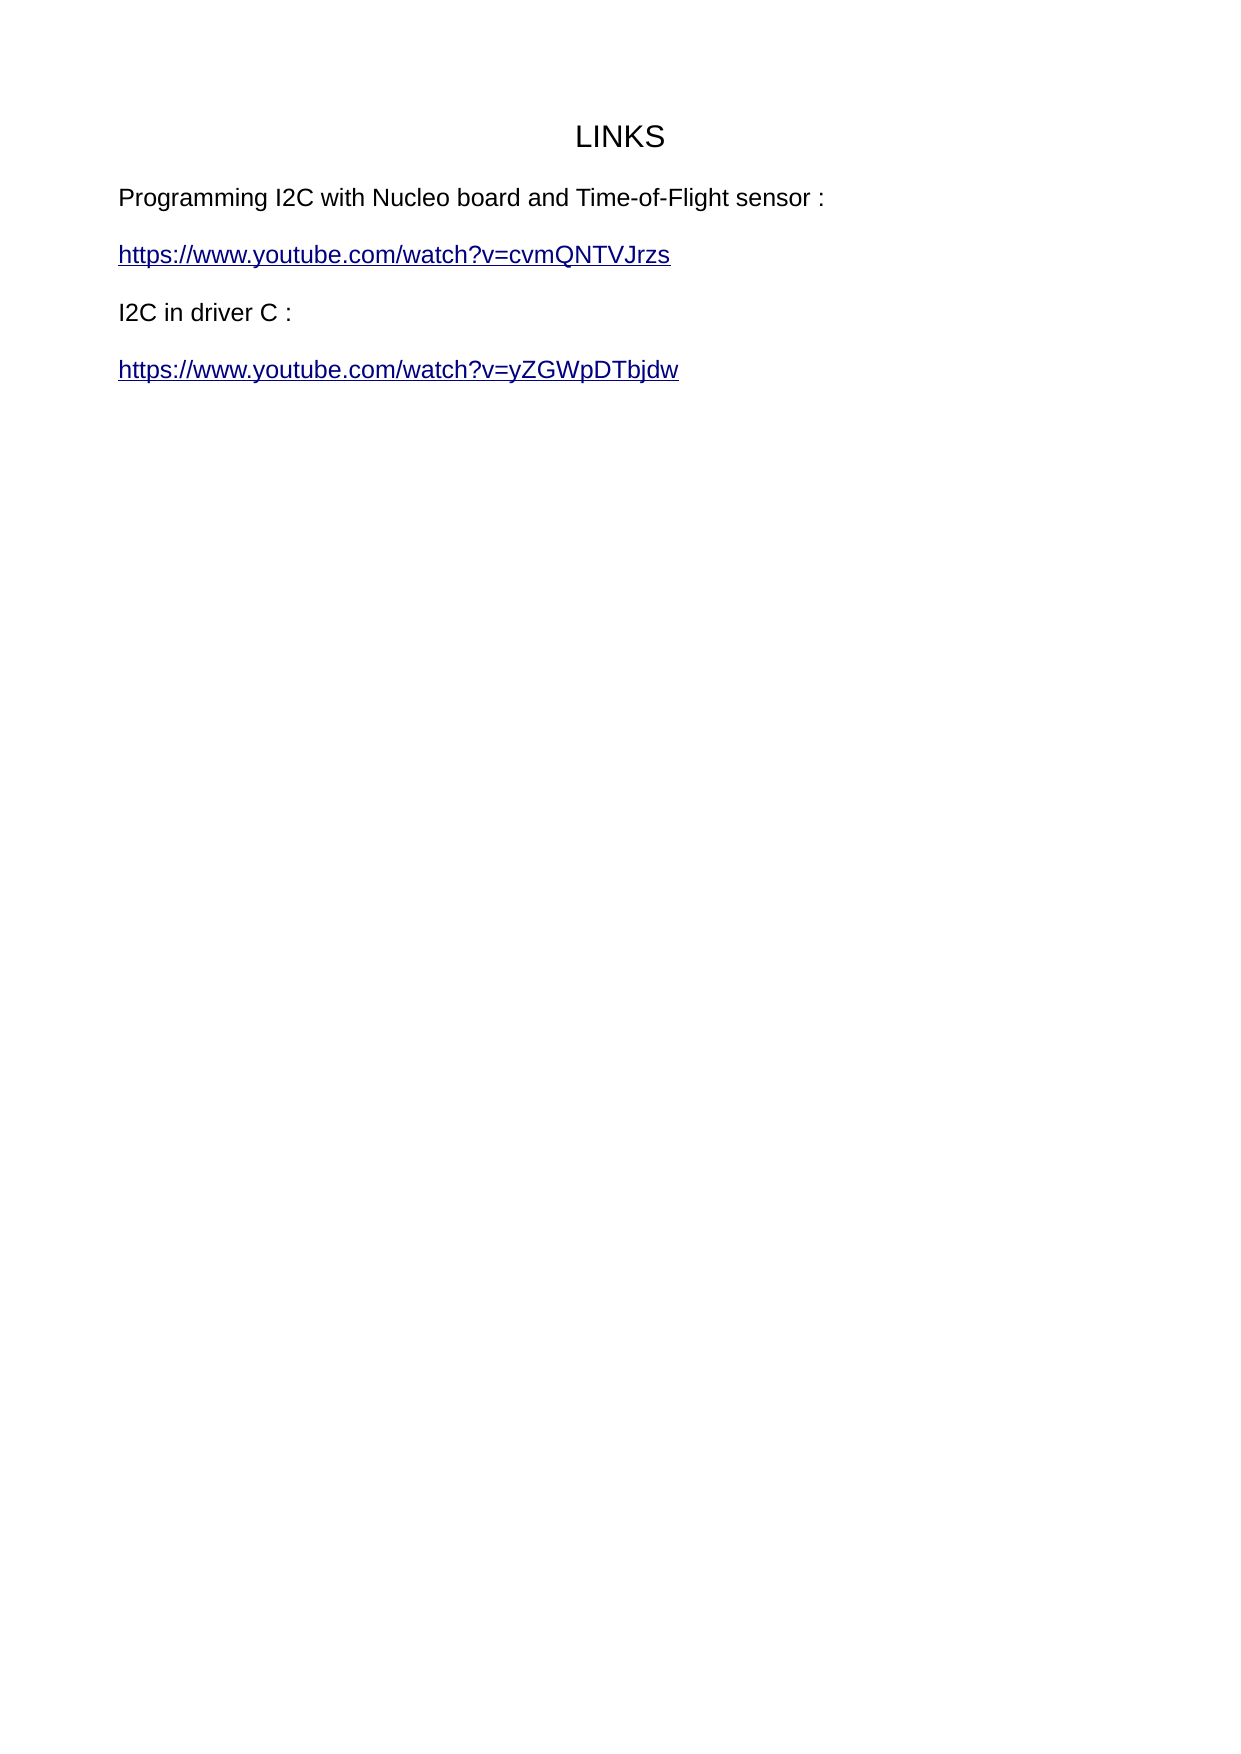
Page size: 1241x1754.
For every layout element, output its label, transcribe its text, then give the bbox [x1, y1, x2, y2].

text https://www.youtube.com/watch?v=cvmQNTVJrzs [118, 240, 1122, 269]
text Programming I2C with Nucleo board and Time-of-Flight sensor : [118, 183, 1122, 212]
text https://www.youtube.com/watch?v=yZGWpDTbjdw [118, 355, 1122, 384]
text I2C in driver C : [118, 298, 1122, 327]
text LINKS [118, 118, 1122, 154]
